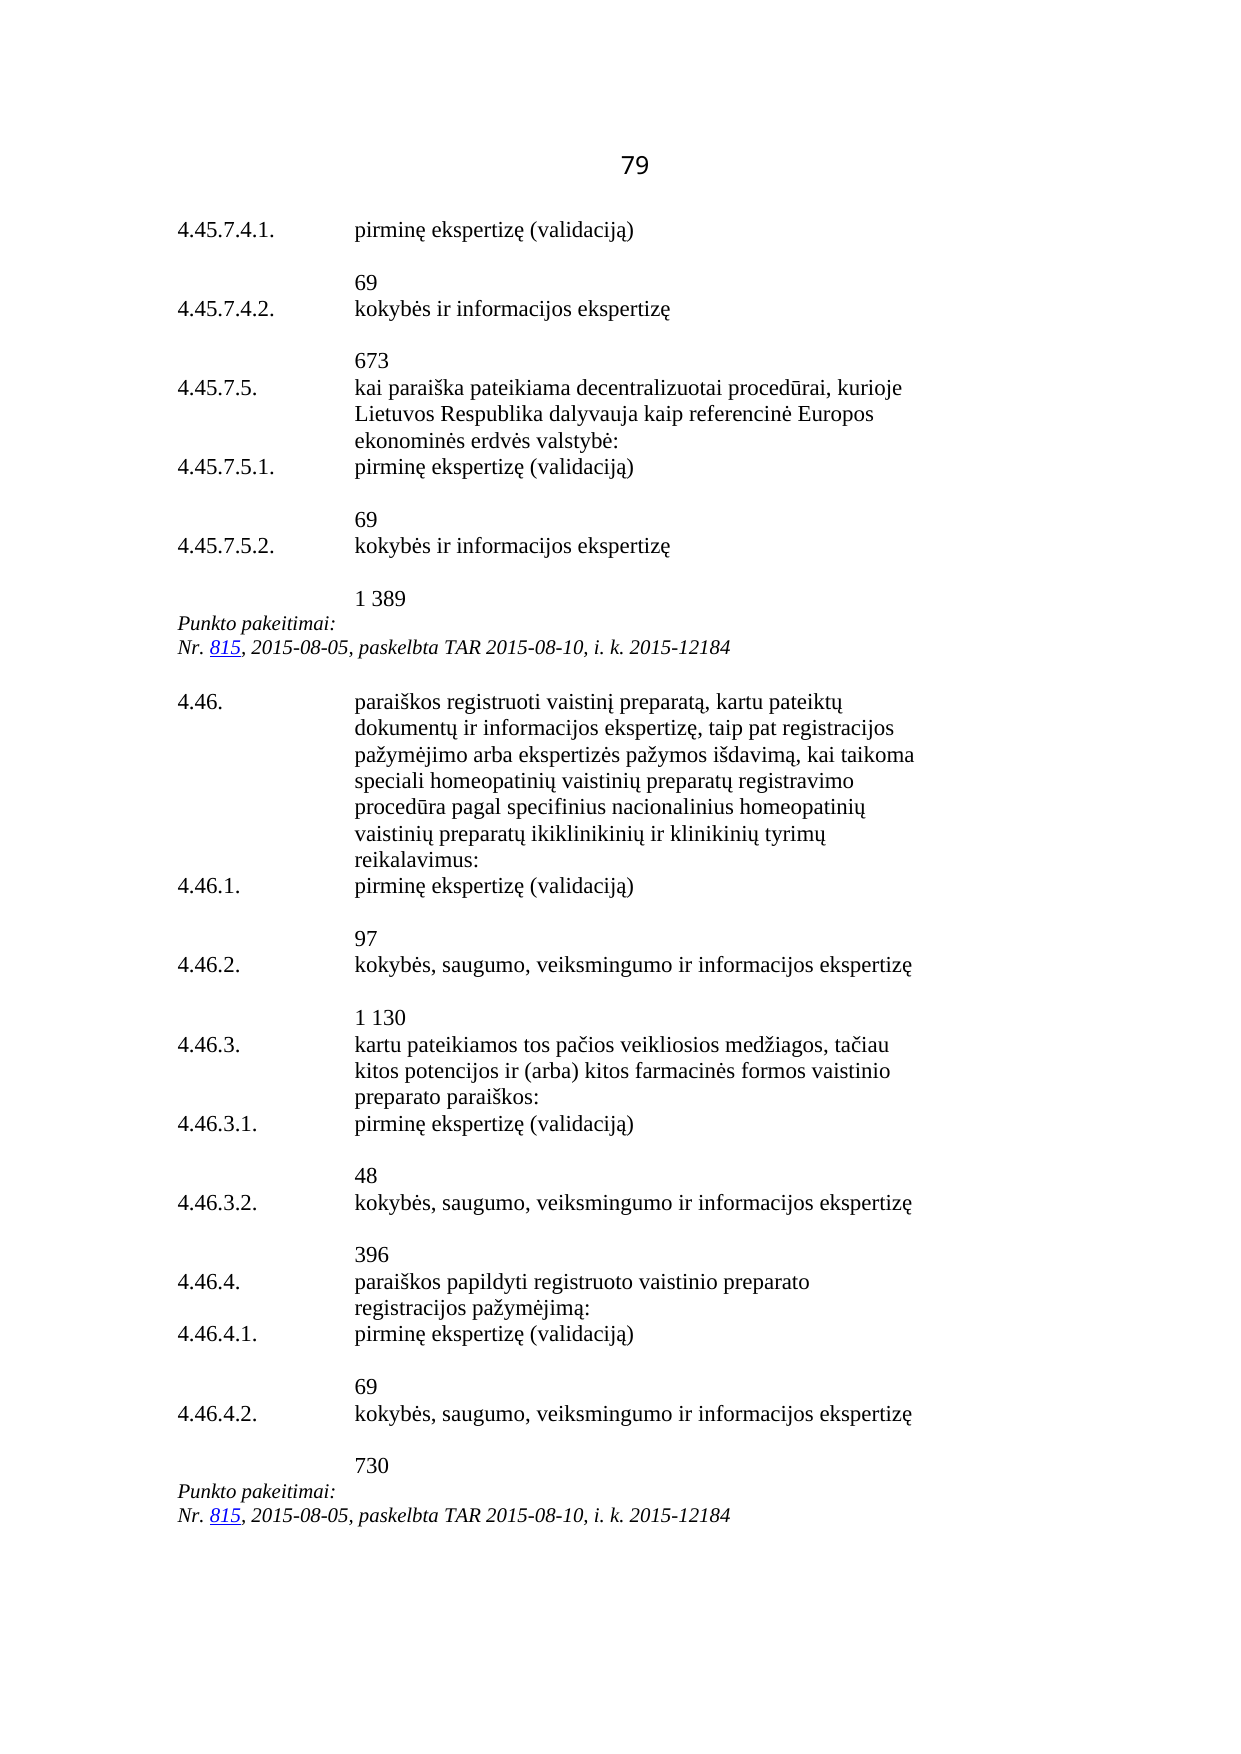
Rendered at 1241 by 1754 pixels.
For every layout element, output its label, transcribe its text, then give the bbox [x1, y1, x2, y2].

text 4.45.7.5.2. kokybės ir informacijos ekspertizę 1 389 [177, 532, 945, 611]
text 4.46.4.2. kokybės, saugumo, veiksmingumo ir informacijos ekspertizę 730 [177, 1399, 945, 1479]
text 4.45.7.5.1. pirminę ekspertizę (validaciją) 69 [177, 453, 945, 532]
text 4.46.3.2. kokybės, saugumo, veiksmingumo ir informacijos ekspertizę 396 [177, 1189, 945, 1268]
text ekonominės erdvės valstybė: [354, 427, 945, 453]
text 4.45.7.5. kai paraiška pateikiama decentralizuotai procedūrai, kurioje [177, 374, 945, 400]
text 4.46.4. paraiškos papildyti registruoto vaistinio preparato [177, 1268, 945, 1294]
text 4.45.7.4.1. pirminę ekspertizę (validaciją) 69 [177, 216, 945, 295]
text procedūra pagal specifinius nacionalinius homeopatinių [354, 793, 945, 820]
text Nr. 815, 2015-08-05, paskelbta TAR 2015-08-10, i. k. 2015-12184 [177, 1503, 1093, 1527]
text 4.46.2. kokybės, saugumo, veiksmingumo ir informacijos ekspertizę 1 130 [177, 952, 945, 1031]
text preparato paraiškos: [354, 1083, 945, 1110]
text kitos potencijos ir (arba) kitos farmacinės formos vaistinio [354, 1057, 945, 1083]
text 4.46. paraiškos registruoti vaistinį preparatą, kartu pateiktų [177, 688, 945, 714]
text Lietuvos Respublika dalyvauja kaip referencinė Europos [354, 400, 945, 427]
text 4.46.3. kartu pateikiamos tos pačios veikliosios medžiagos, tačiau [177, 1031, 945, 1057]
text vaistinių preparatų ikiklinikinių ir klinikinių tyrimų [354, 820, 945, 846]
text reikalavimus: [354, 846, 945, 872]
text registracijos pažymėjimą: [354, 1294, 945, 1321]
text Punkto pakeitimai: [177, 1479, 1093, 1503]
text pažymėjimo arba ekspertizės pažymos išdavimą, kai taikoma [354, 741, 945, 767]
text Nr. 815, 2015-08-05, paskelbta TAR 2015-08-10, i. k. 2015-12184 [177, 635, 1093, 659]
text Punkto pakeitimai: [177, 611, 1093, 635]
text speciali homeopatinių vaistinių preparatų registravimo [354, 767, 945, 793]
text 4.45.7.4.2. kokybės ir informacijos ekspertizę 673 [177, 295, 945, 374]
text 4.46.4.1. pirminę ekspertizę (validaciją) 69 [177, 1321, 945, 1399]
text 4.46.1. pirminę ekspertizę (validaciją) 97 [177, 872, 945, 952]
text 4.46.3.1. pirminę ekspertizę (validaciją) 48 [177, 1110, 945, 1189]
text dokumentų ir informacijos ekspertizę, taip pat registracijos [354, 714, 945, 741]
